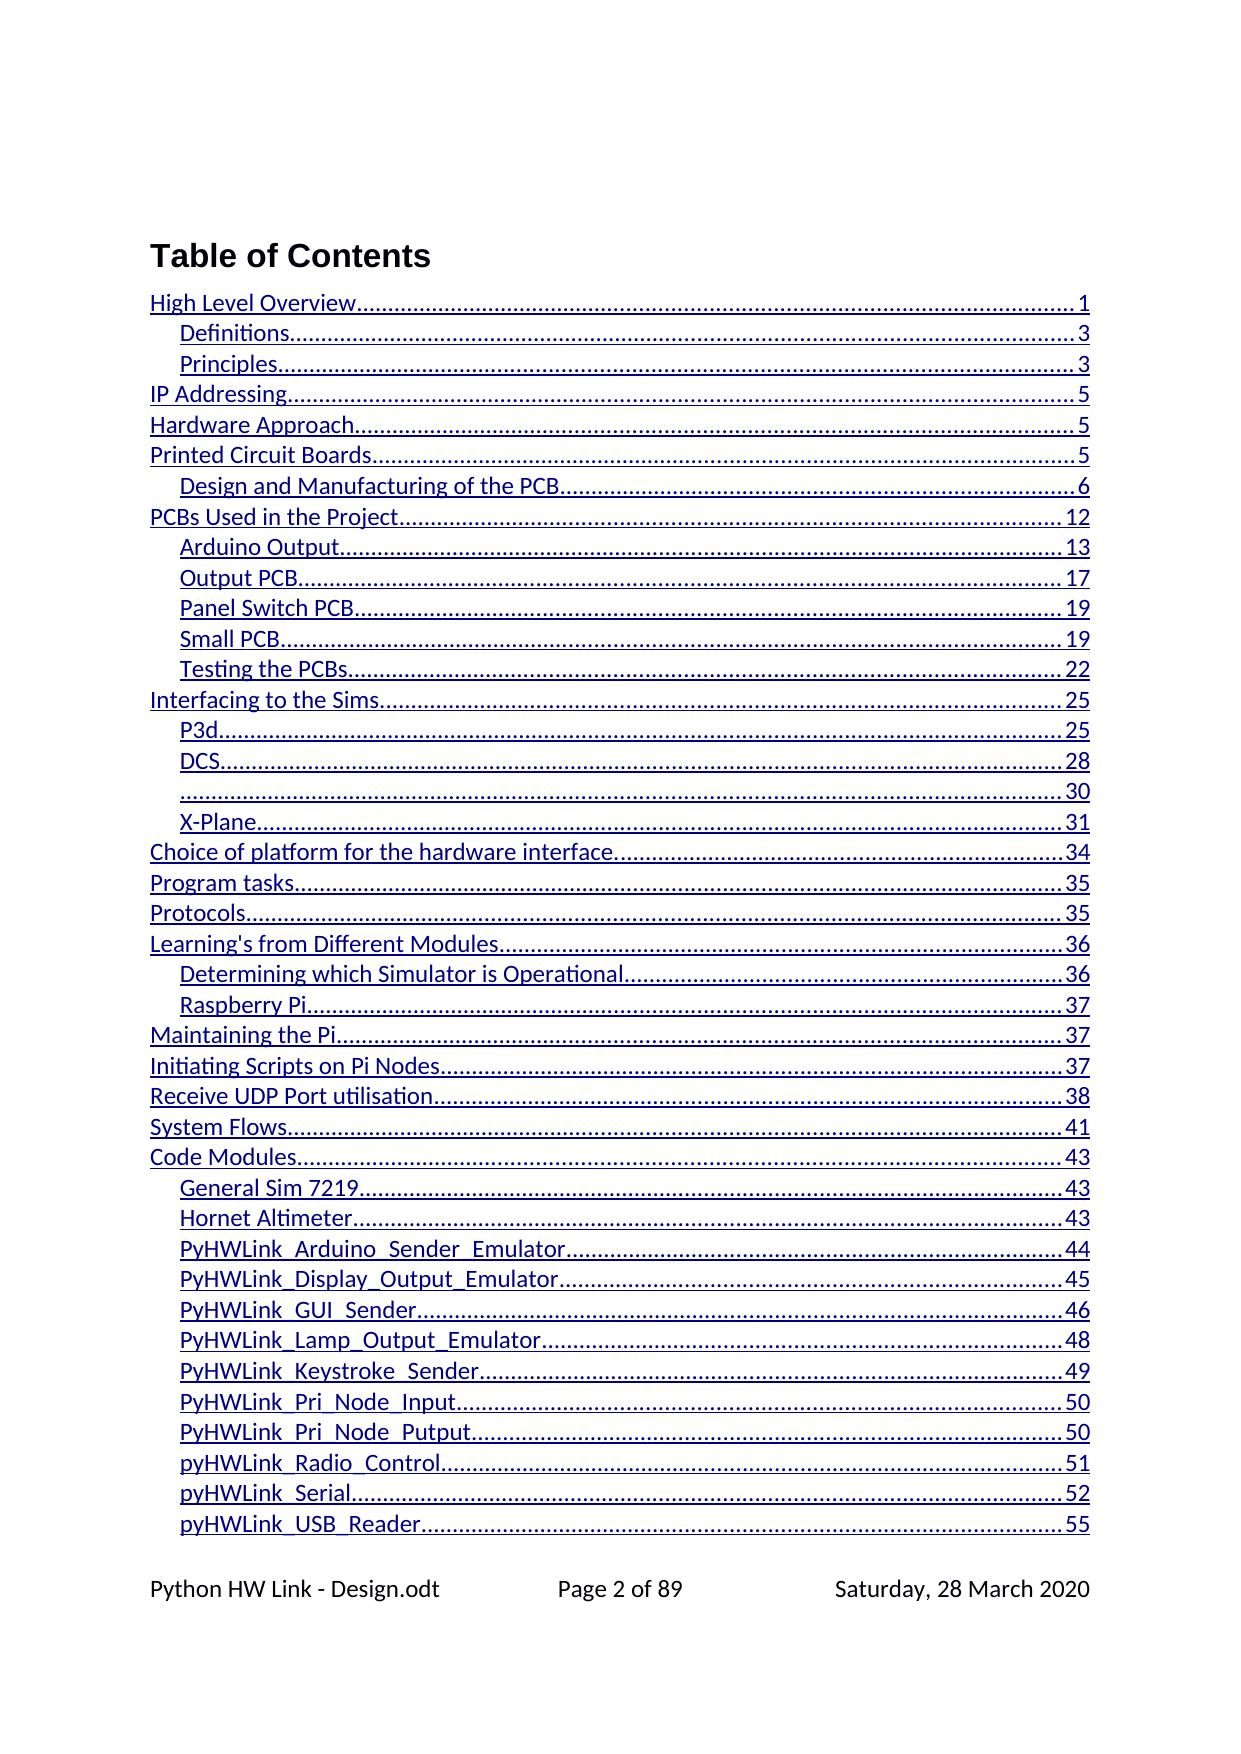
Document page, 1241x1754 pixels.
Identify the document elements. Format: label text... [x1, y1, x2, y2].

text Principles 3 [179, 348, 1090, 374]
text [179, 1199, 1090, 1203]
text [179, 802, 1090, 806]
text P3d 25 [179, 714, 1090, 740]
text [179, 1443, 1090, 1447]
text Output PCB 17 [179, 562, 1090, 588]
text Hardware Approach 5 [150, 409, 1090, 435]
text PCBs Used in the Project 12 [150, 501, 1090, 527]
text Program tasks 35 [150, 867, 1090, 893]
text 30 [179, 775, 1090, 801]
text PyHWLink_Arduino_Sender_Emulator 44 [179, 1233, 1090, 1259]
text Small PCB 19 [179, 623, 1090, 649]
text pyHWLink_Radio_Control 51 [179, 1447, 1090, 1473]
text [179, 1504, 1090, 1508]
text Testing the PCBs 22 [179, 653, 1090, 679]
text DCS 28 [179, 745, 1090, 771]
text pyHWLink_Serial 52 [179, 1477, 1090, 1503]
text Printed Circuit Boards 5 [150, 439, 1090, 466]
text PyHWLink_Pri_Node_Putput 50 [179, 1416, 1090, 1442]
text Protocols 35 [150, 897, 1090, 923]
text Raspberry Pi 37 [179, 989, 1090, 1015]
text Panel Switch PCB 19 [179, 592, 1090, 618]
subtitle Table of Contents [150, 236, 1090, 274]
text Initiating Scripts on Pi Nodes 37 [150, 1050, 1090, 1076]
text [179, 619, 1090, 623]
text pyHWLink_USB_Reader 55 [179, 1508, 1090, 1534]
text [179, 1260, 1090, 1264]
text PyHWLink_GUI_Sender 46 [179, 1294, 1090, 1320]
text PyHWLink_Keystroke_Sender 49 [179, 1355, 1090, 1381]
text Code Modules 43 [150, 1142, 1090, 1168]
text Choice of platform for the hardware interface. 34 [150, 836, 1090, 862]
text PyHWLink_Pri_Node_Input 50 [179, 1386, 1090, 1412]
text [179, 680, 1090, 684]
text [179, 497, 1090, 501]
text [179, 558, 1090, 562]
text Hornet Altimeter 43 [179, 1203, 1090, 1229]
text System Flows 41 [150, 1111, 1090, 1137]
text Arduino Output 13 [179, 531, 1090, 557]
text General Sim 7219 43 [179, 1172, 1090, 1198]
text Learning's from Different Modules 36 [150, 928, 1090, 954]
text [179, 985, 1090, 989]
text Interfacing to the Sims. 25 [150, 684, 1090, 710]
text Maintaining the Pi 37 [150, 1019, 1090, 1045]
text PyHWLink_Display_Output_Emulator 45 [179, 1264, 1090, 1290]
text Determining which Simulator is Operational 36 [179, 958, 1090, 984]
text Design and Manufacturing of the PCB 6 [179, 470, 1090, 496]
text Definitions 3 [179, 317, 1090, 344]
text [179, 1382, 1090, 1386]
text High Level Overview 1 [150, 287, 1090, 313]
text [179, 741, 1090, 745]
text IP Addressing 5 [150, 378, 1090, 405]
text Receive UDP Port utilisation 38 [150, 1081, 1090, 1106]
text X-Plane 31 [179, 806, 1090, 832]
text PyHWLink_Lamp_Output_Emulator 48 [179, 1325, 1090, 1351]
text [179, 1321, 1090, 1325]
